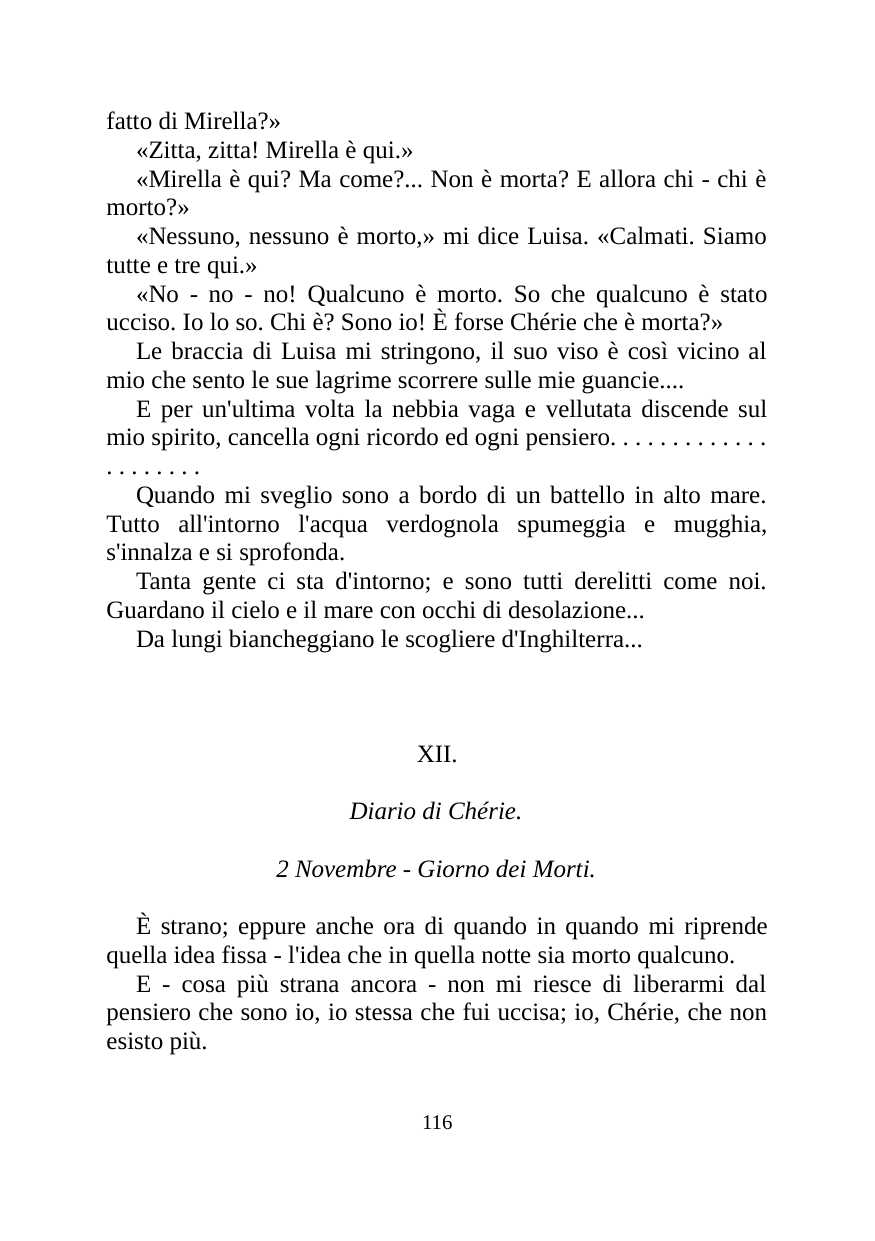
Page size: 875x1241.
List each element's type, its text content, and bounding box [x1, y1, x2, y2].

text Quando mi sveglio sono a bordo di un battello in alto mare. Tutto all'intorno l'acqua verdognola spumeggia e mugghia, s'innalza e si sprofonda. [106, 480, 768, 566]
text fatto di Mirella?» [106, 106, 768, 135]
text Tanta gente ci sta d'intorno; e sono tutti derelitti come noi. Guardano il cielo e il mare con occhi di desolazione... [106, 566, 768, 624]
text «No - no - no! Qualcuno è morto. So che qualcuno è stato ucciso. Io lo so. Chi è? Sono io! È forse Chérie che è morta?» [106, 279, 768, 336]
text E per un'ultima volta la nebbia vaga e vellutata discende sul mio spirito, cancella ogni ricordo ed ogni pensiero. . . . . . . . . . . . . . . . . . . . . [106, 394, 768, 480]
text «Nessuno, nessuno è morto,» mi dice Luisa. «Calmati. Siamo tutte e tre qui.» [106, 221, 768, 279]
text Da lungi biancheggiano le scogliere d'Inghilterra... [106, 624, 768, 652]
text Le braccia di Luisa mi stringono, il suo viso è così vicino al mio che sento le sue lagrime scorrere sulle mie guancie.... [106, 336, 768, 394]
text 2 Novembre - Giorno dei Morti. [106, 854, 768, 882]
text Diario di Chérie. [106, 796, 768, 825]
text E - cosa più strana ancora - non mi riesce di liberarmi dal pensiero che sono io, io stessa che fui uccisa; io, Chérie, che non esisto più. [106, 969, 768, 1055]
text XII. [106, 739, 768, 767]
text È strano; eppure anche ora di quando in quando mi riprende quella idea fissa - l'idea che in quella notte sia morto qualcuno. [106, 911, 768, 969]
text «Mirella è qui? Ma come?... Non è morta? E allora chi - chi è morto?» [106, 164, 768, 221]
text «Zitta, zitta! Mirella è qui.» [106, 135, 768, 164]
